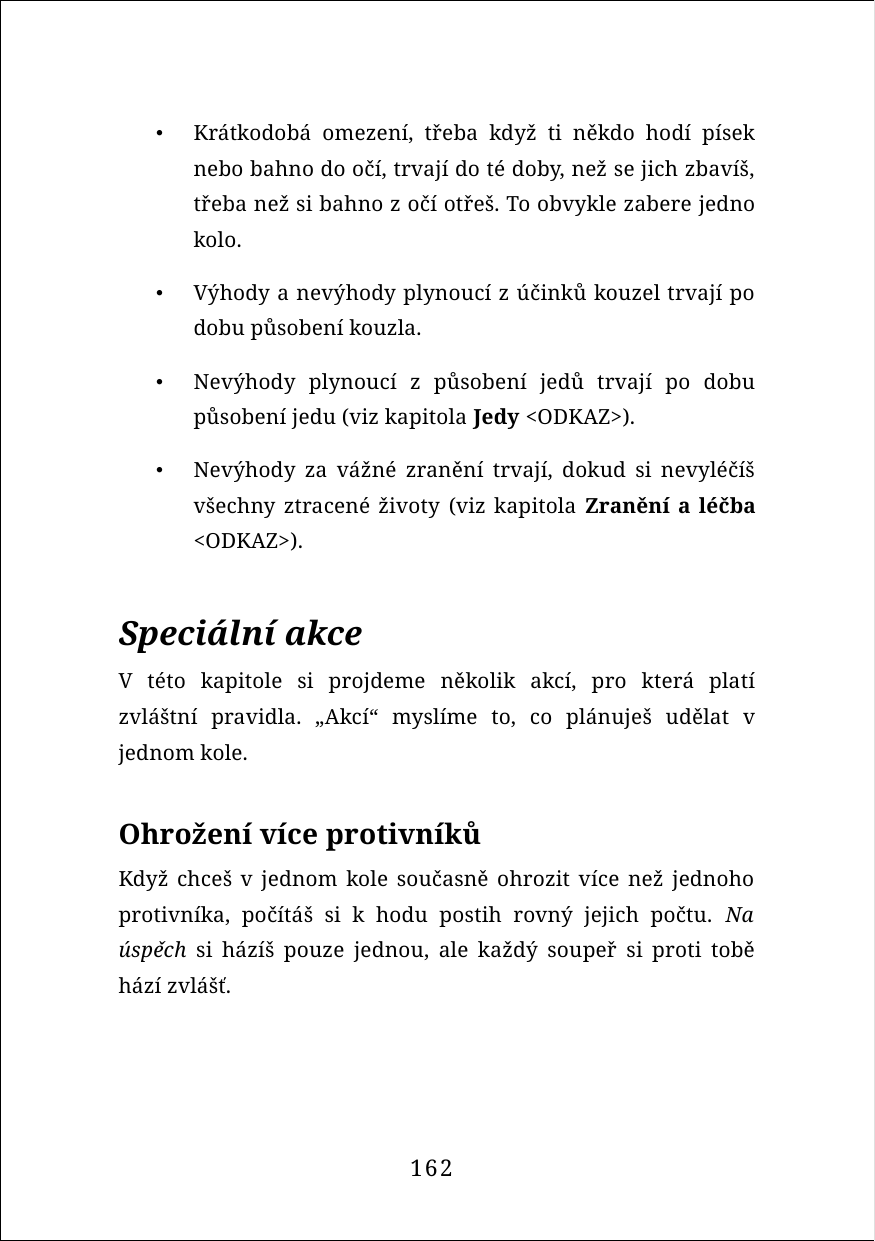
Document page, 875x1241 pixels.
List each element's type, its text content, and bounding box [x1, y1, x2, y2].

text Když chceš v jednom kole současně ohrozit více než jednoho protivníka, počítáš si k hodu postih rovný jejich počtu. Na úspěch si házíš pouze jednou, ale každý soupeř si proti tobě hází zvlášť. [118, 864, 756, 999]
text V této kapitole si projdeme několik akcí, pro která platí zvláštní pravidla. „Akcí“ myslíme to, co plánuješ udělat v jednom kole. [118, 667, 756, 766]
list Nevýhody plynoucí z působení jedů trvají po dobu působení jedu (viz kapitola Jedy <ODKAZ>). [156, 367, 756, 431]
subtitle Ohrožení více protivníků [118, 814, 756, 853]
list Krátkodobá omezení, třeba když ti někdo hodí písek nebo bahno do očí, trvají do té doby, než se jich zbavíš, třeba než si bahno z očí otřeš. To obvykle zabere jedno kolo. [156, 118, 756, 253]
list Výhody a nevýhody plynoucí z účinků kouzel trvají po dobu působení kouzla. [156, 278, 756, 342]
subtitle Speciální akce [118, 609, 756, 655]
list Nevýhody za vážné zranění trvají, dokud si nevyléčíš všechny ztracené životy (viz kapitola Zranění a léčba <ODKAZ>). [156, 456, 756, 555]
